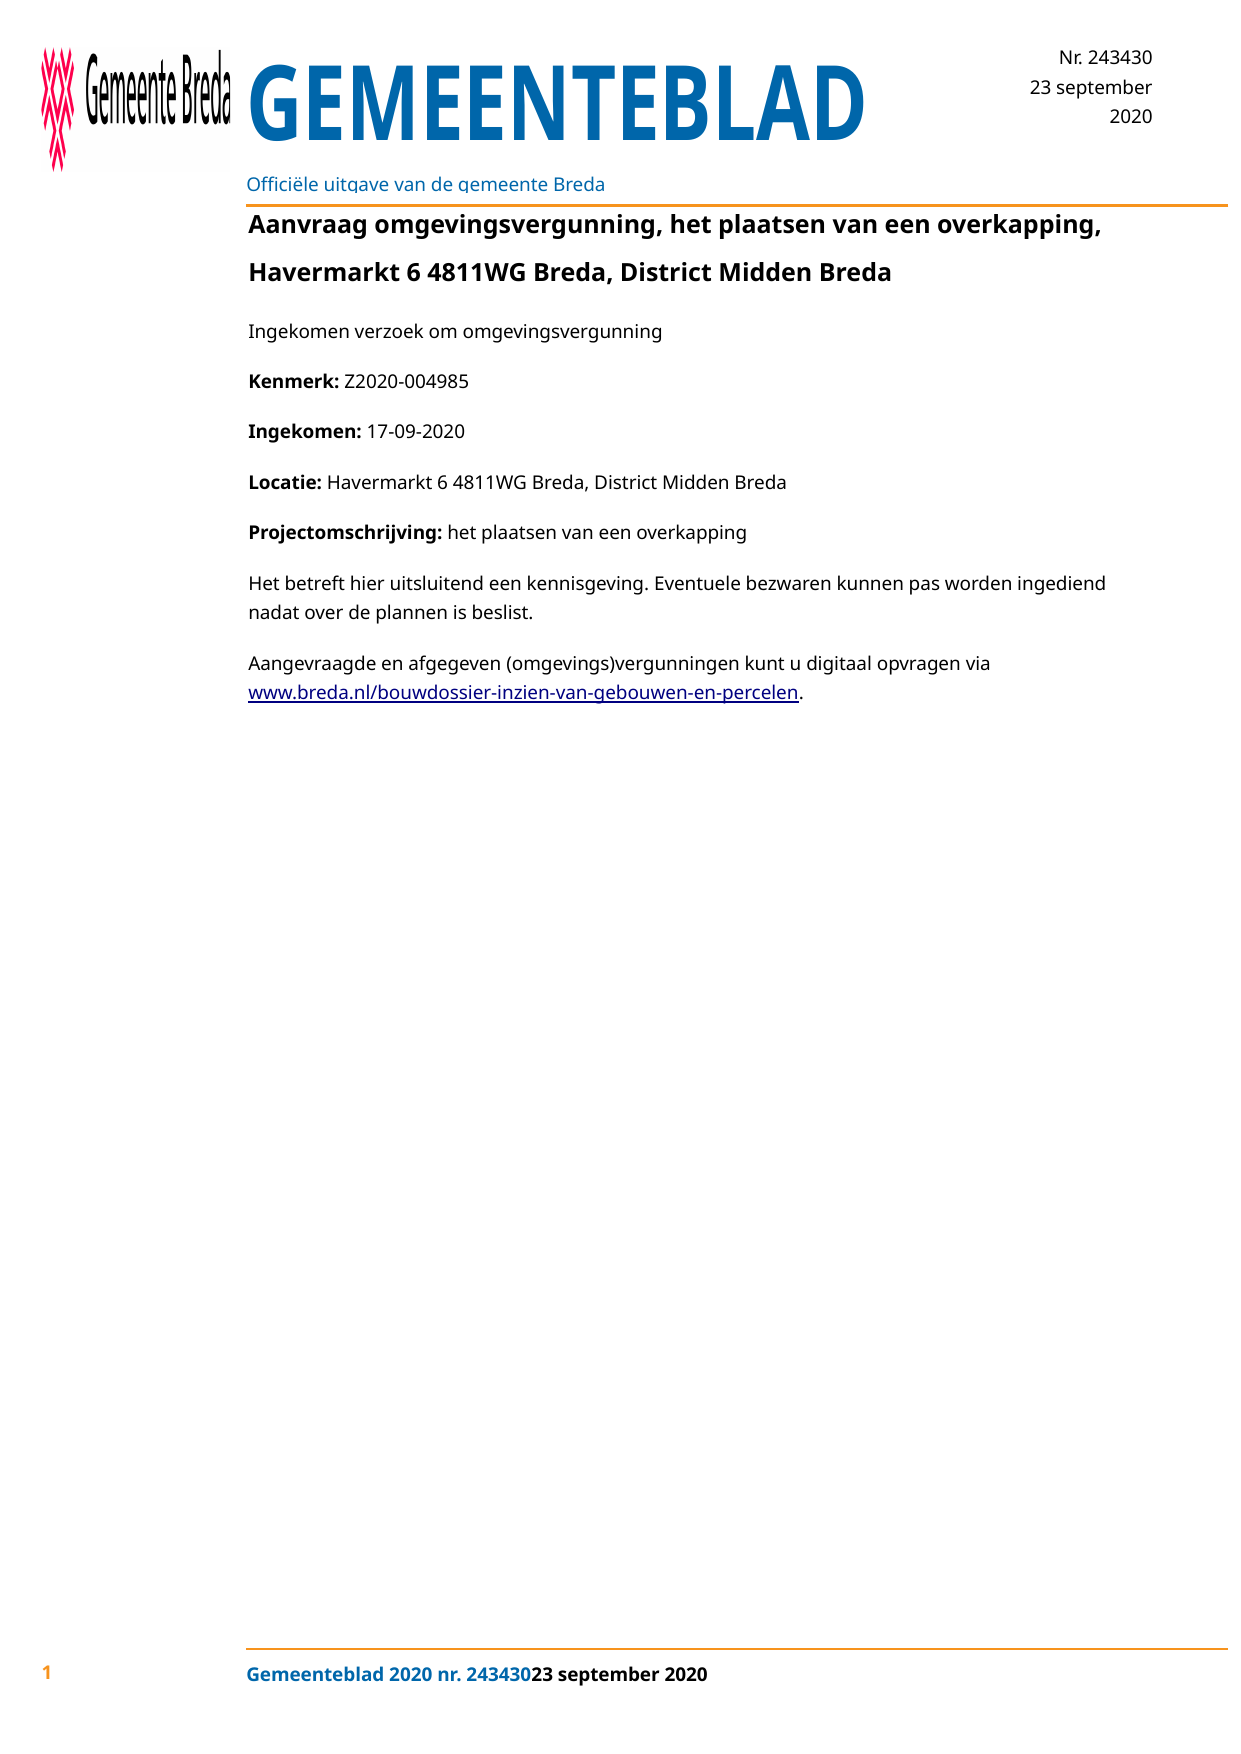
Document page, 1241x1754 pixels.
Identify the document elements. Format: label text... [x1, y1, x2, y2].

text Ingekomen: 17-09-2020 [248, 419, 1152, 444]
text Kenmerk: Z2020-004985 [248, 368, 1152, 394]
text Aanvraag omgevingsvergunning, het plaatsen van een overkapping, Havermarkt 6 4811WG Breda, District Midden Breda [248, 207, 1152, 288]
text Locatie: Havermarkt 6 4811WG Breda, District Midden Breda [248, 469, 1152, 495]
text Projectomschrijving: het plaatsen van een overkapping [248, 519, 1152, 545]
picture [41, 47, 231, 172]
text Het betreft hier uitsluitend een kennisgeving. Eventuele bezwaren kunnen pas worden ingediend nadat over de plannen is beslist. [248, 570, 1152, 625]
text Ingekomen verzoek om omgevingsvergunning [248, 318, 1152, 344]
text Aangevraagde en afgegeven (omgevings)vergunningen kunt u digitaal opvragen via www.breda.nl/bouwdossier-inzien-van-gebouwen-en-percelen. [248, 650, 1152, 705]
